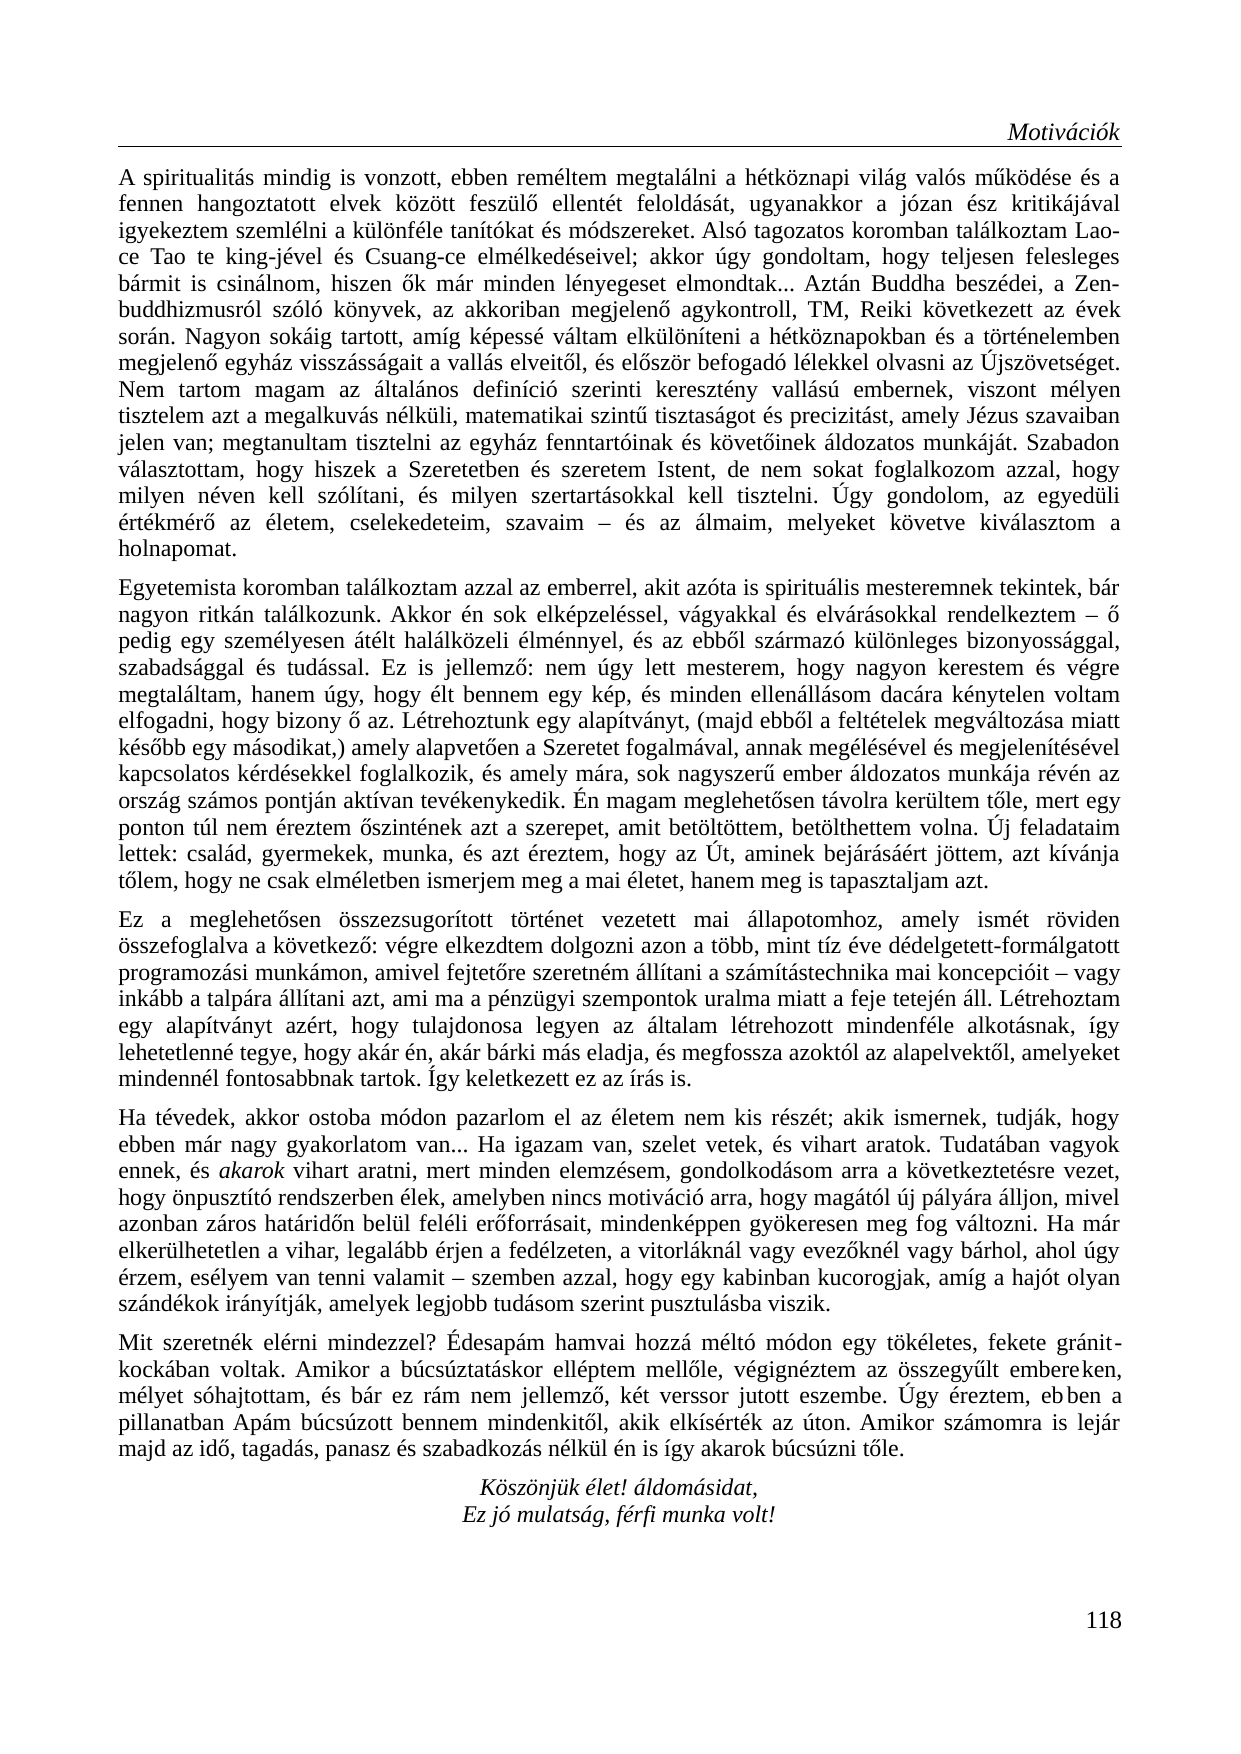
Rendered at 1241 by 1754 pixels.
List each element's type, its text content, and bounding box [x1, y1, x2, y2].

text Ez a meglehetősen összezsugorított történet vezetett mai állapotomhoz, amely ismét röviden összefoglalva a következő: végre elkezdtem dolgozni azon a több, mint tíz éve dédelgetett-formálgatott programozási munkámon, amivel fejtetőre szeretném állítani a számítástechnika mai koncepcióit – vagy inkább a talpára állítani azt, ami ma a pénzügyi szempontok uralma miatt a feje tetején áll. Létrehoztam egy alapítványt azért, hogy tulajdonosa legyen az általam létrehozott mindenféle alkotásnak, így lehetetlenné tegye, hogy akár én, akár bárki más eladja, és megfossza azoktól az alapelvektől, amelyeket mindennél fontosabbnak tartok. Így keletkezett ez az írás is. [118, 906, 1122, 1092]
text Egyetemista koromban találkoztam azzal az emberrel, akit azóta is spirituális mesteremnek tekintek, bár nagyon ritkán találkozunk. Akkor én sok elképzeléssel, vágyakkal és elvárásokkal rendelkeztem – ő pedig egy személyesen átélt halálközeli élménnyel, és az ebből származó különleges bizonyossággal, szabadsággal és tudással. Ez is jellemző: nem úgy lett mesterem, hogy nagyon kerestem és végre megtaláltam, hanem úgy, hogy élt bennem egy kép, és minden ellenállásom dacára kénytelen voltam elfogadni, hogy bizony ő az. Létrehoztunk egy alapítványt, (majd ebből a feltételek megváltozása miatt később egy másodikat,) amely alapvetően a Szeretet fogalmával, annak megélésével és megjelenítésével kapcsolatos kérdésekkel foglalkozik, és amely mára, sok nagyszerű ember áldozatos munkája révén az ország számos pontján aktívan tevékenykedik. Én magam meglehetősen távolra kerültem tőle, mert egy ponton túl nem éreztem őszintének azt a szerepet, amit betöltöttem, betölthettem volna. Új feladataim lettek: család, gyermekek, munka, és azt éreztem, hogy az Út, aminek bejárásáért jöttem, azt kívánja tőlem, hogy ne csak elméletben ismerjem meg a mai életet, hanem meg is tapasztaljam azt. [118, 574, 1122, 893]
text Ha tévedek, akkor ostoba módon pazarlom el az életem nem kis részét; akik ismernek, tudják, hogy ebben már nagy gyakorlatom van... Ha igazam van, szelet vetek, és vihart aratok. Tudatában vagyok ennek, és akarok vihart aratni, mert minden elemzésem, gondolkodásom arra a következtetésre vezet, hogy önpusztító rendszerben élek, amelyben nincs motiváció arra, hogy magától új pályára álljon, mivel azonban záros határidőn belül feléli erőforrásait, mindenképpen gyökeresen meg fog változni. Ha már elkerülhetetlen a vihar, legalább érjen a fedélzeten, a vitorláknál vagy evezőknél vagy bárhol, ahol úgy érzem, esélyem van tenni valamit – szemben azzal, hogy egy kabinban kucorogjak, amíg a hajót olyan szándékok irányítják, amelyek legjobb tudásom szerint pusztulásba viszik. [118, 1104, 1122, 1317]
text Mit szeretnék elérni mindezzel? Édesapám hamvai hozzá méltó módon egy tökéletes, fekete gránit­kockában voltak. Amikor a búcsúztatáskor elléptem mellőle, végignéztem az összegyűlt embere­ken, mélyet sóhajtottam, és bár ez rám nem jellemző, két verssor jutott eszembe. Úgy éreztem, eb­ben a pillanatban Apám búcsúzott bennem mindenkitől, akik elkísérték az úton. Amikor számomra is lejár majd az idő, tagadás, panasz és szabadkozás nélkül én is így akarok búcsúzni tőle. [118, 1329, 1122, 1462]
text Köszönjük élet! áldomásidat, Ez jó mulatság, férfi munka volt! [118, 1474, 1122, 1528]
text A spiritualitás mindig is vonzott, ebben reméltem megtalálni a hétköznapi világ valós működése és a fennen hangoztatott elvek között feszülő ellentét feloldását, ugyanakkor a józan ész kritikájával igyekeztem szemlélni a különféle tanítókat és módszereket. Alsó tagozatos koromban találkoztam Lao-ce Tao te king-jével és Csuang-ce elmélkedéseivel; akkor úgy gondoltam, hogy teljesen felesleges bármit is csinálnom, hiszen ők már minden lényegeset elmondtak... Aztán Buddha beszédei, a Zen-buddhizmusról szóló könyvek, az akkoriban megjelenő agykontroll, TM, Reiki következett az évek során. Nagyon sokáig tartott, amíg képessé váltam elkülöníteni a hétköznapokban és a történelemben megjelenő egyház visszásságait a vallás elveitől, és először befogadó lélekkel olvasni az Újszövetséget. Nem tartom magam az általános definíció szerinti keresztény vallású embernek, viszont mélyen tisztelem azt a megalkuvás nélküli, matematikai szintű tisztaságot és precizitást, amely Jézus szavaiban jelen van; megtanultam tisztelni az egyház fenntartóinak és követőinek áldozatos munkáját. Szabadon választottam, hogy hiszek a Szeretetben és szeretem Istent, de nem sokat foglalkozom azzal, hogy milyen néven kell szólítani, és milyen szertartásokkal kell tisztelni. Úgy gondolom, az egyedüli értékmérő az életem, cselekedeteim, szavaim – és az álmaim, melyeket követve kiválasztom a holnapomat. [118, 164, 1122, 562]
